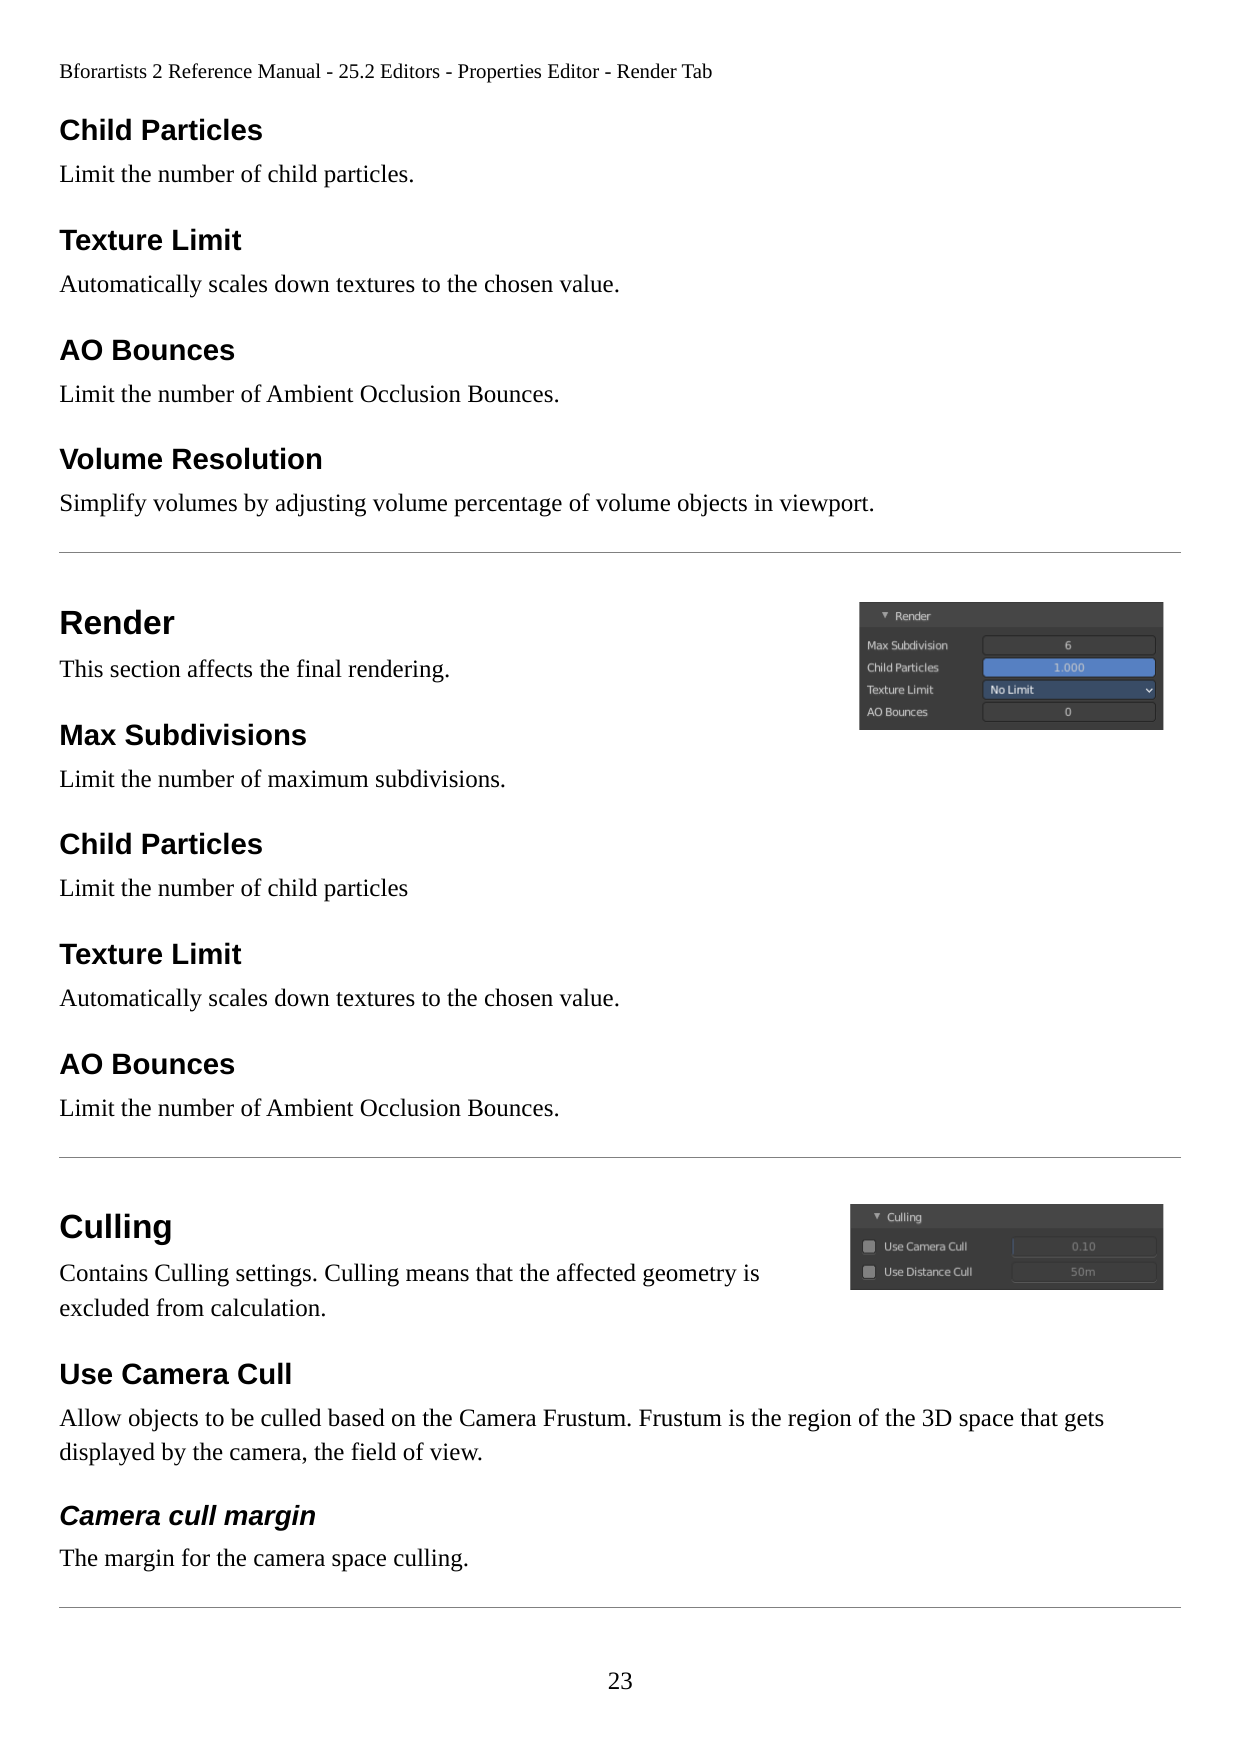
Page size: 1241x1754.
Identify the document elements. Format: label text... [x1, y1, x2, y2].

text The margin for the camera space culling. [59, 1543, 1181, 1572]
subtitle AO Bounces [59, 332, 1181, 366]
subtitle Child Particles [59, 113, 1181, 146]
subtitle [1164, 603, 1181, 641]
subtitle [1164, 1207, 1181, 1246]
text Limit the number of child particles. [59, 159, 1181, 188]
text Automatically scales down textures to the chosen value. [59, 983, 1181, 1012]
text Simplify volumes by adjusting volume percentage of volume objects in viewport. [59, 488, 1181, 517]
subtitle Use Camera Cull [59, 1357, 1181, 1390]
subtitle Volume Resolution [59, 442, 1181, 476]
subtitle Texture Limit [59, 937, 1181, 971]
text Contains Culling settings. Culling means that the affected geometry is excluded from calculation. [59, 1258, 1181, 1322]
text Allow objects to be culled based on the Camera Frustum. Frustum is the region of the 3D space that gets displayed by the camera, the field of view. [59, 1403, 1181, 1466]
subtitle Max Subdivisions [59, 717, 1181, 751]
subtitle Texture Limit [59, 222, 1181, 256]
subtitle Culling [59, 1207, 850, 1246]
subtitle Render [59, 603, 859, 641]
picture [859, 602, 1164, 730]
subtitle AO Bounces [59, 1047, 1181, 1081]
text Limit the number of child particles [59, 873, 1181, 902]
text Limit the number of Ambient Occlusion Bounces. [59, 379, 1181, 407]
text Limit the number of maximum subdivisions. [59, 764, 1181, 792]
text This section affects the final rendering. [59, 654, 859, 682]
text Limit the number of Ambient Occlusion Bounces. [59, 1093, 1181, 1122]
subtitle Camera cull margin [59, 1499, 1181, 1531]
text Automatically scales down textures to the chosen value. [59, 269, 1181, 297]
subtitle Child Particles [59, 827, 1181, 861]
picture [850, 1204, 1164, 1290]
